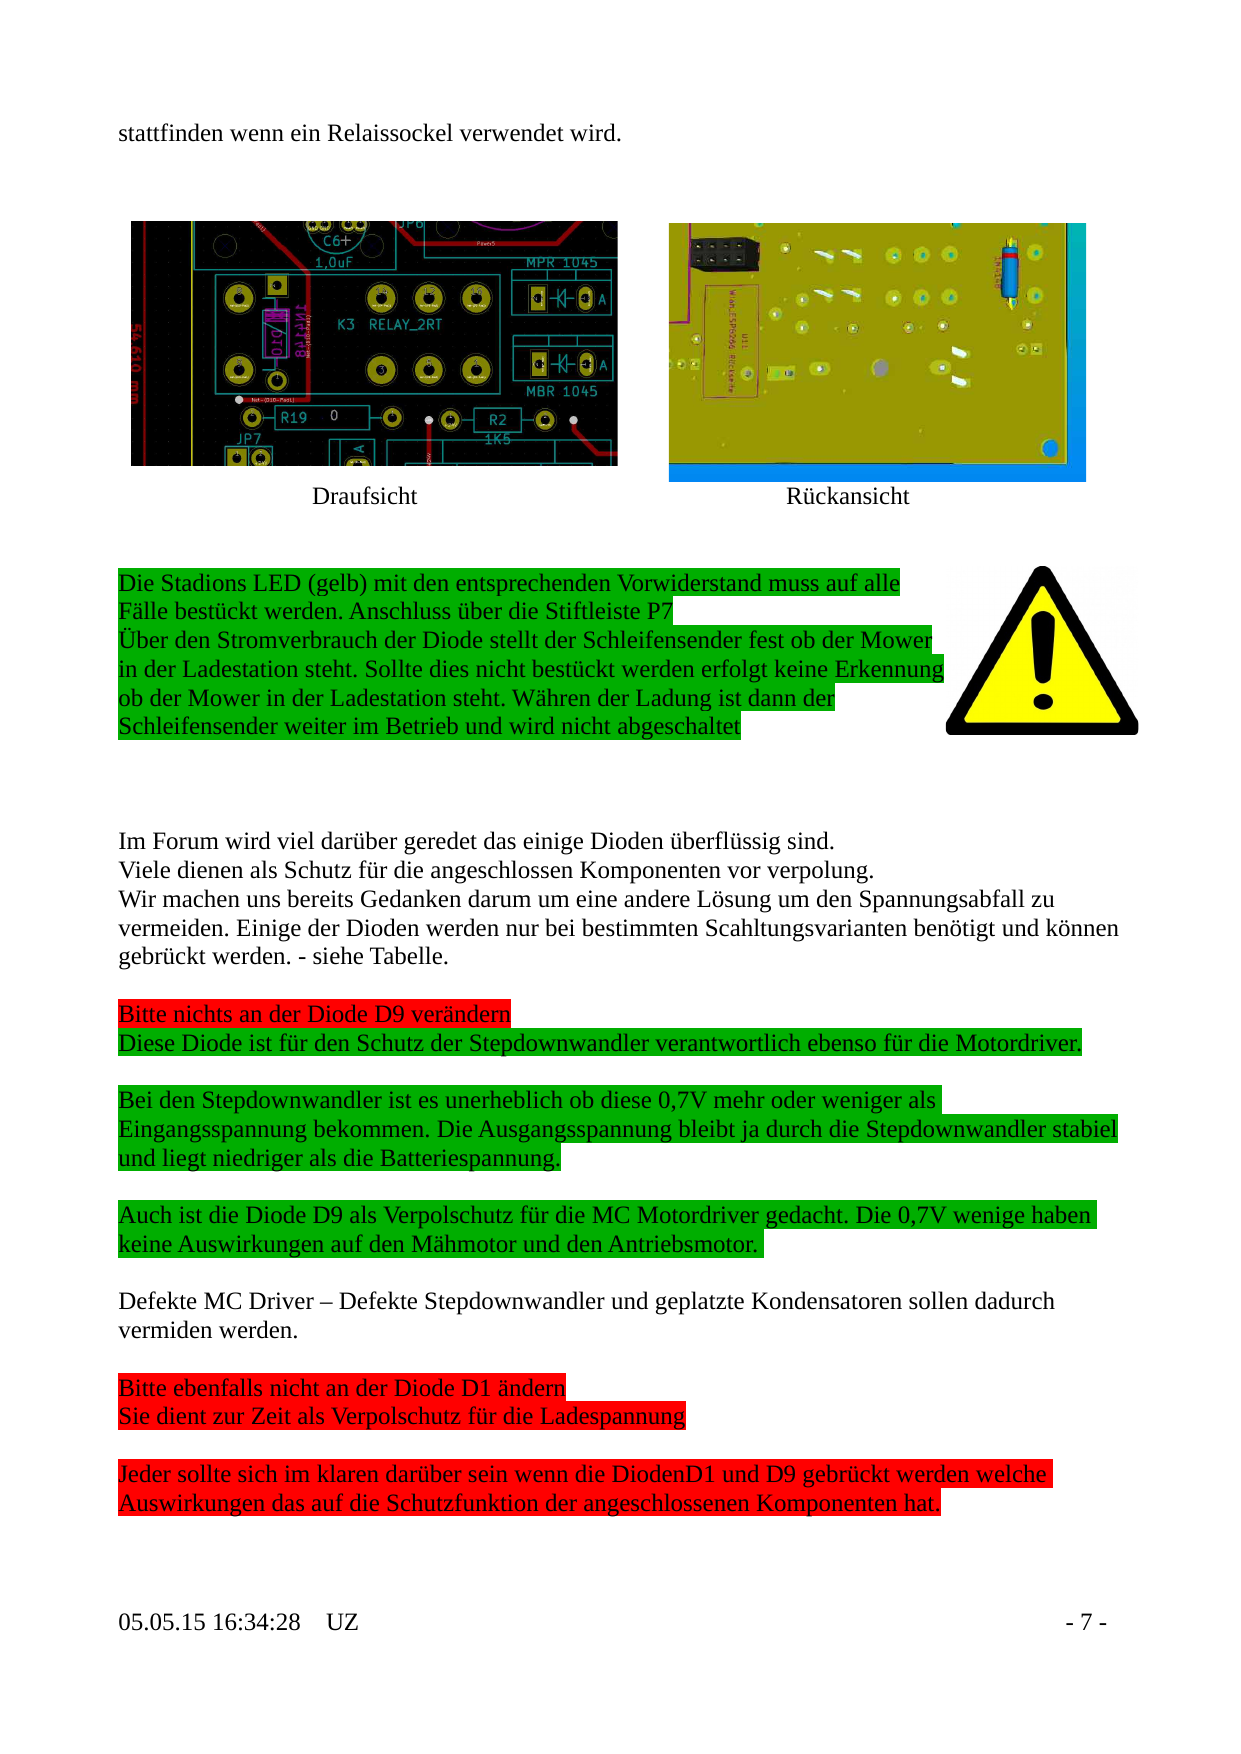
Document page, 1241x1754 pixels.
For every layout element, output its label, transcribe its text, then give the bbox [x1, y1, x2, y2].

picture [131, 221, 618, 466]
text Jeder sollte sich im klaren darüber sein wenn die DiodenD1 und D9 gebrückt werden welche Auswirkungen das auf die Schutzfunktion der angeschlossenen Komponenten hat. [118, 1459, 1122, 1516]
text Viele dienen als Schutz für die angeschlossen Komponenten vor verpolung. [118, 855, 1122, 884]
text Wir machen uns bereits Gedanken darum um eine andere Lösung um den Spannungsabfall zu vermeiden. Einige der Dioden werden nur bei bestimmten Scahltungsvarianten benötigt und können gebrückt werden. - siehe Tabelle. [118, 884, 1122, 970]
text Die Stadions LED (gelb) mit den entsprechenden Vorwiderstand muss auf alle Fälle bestückt werden. Anschluss über die Stiftleiste P7 [118, 568, 945, 625]
text Draufsicht Rückansicht [118, 204, 1122, 510]
text Im Forum wird viel darüber geredet das einige Dioden überflüssig sind. [118, 826, 1122, 855]
text Defekte MC Driver – Defekte Stepdownwandler und geplatzte Kondensatoren sollen dadurch vermiden werden. [118, 1286, 1122, 1344]
text Bei den Stepdownwandler ist es unerheblich ob diese 0,7V mehr oder weniger als Eingangsspannung bekommen. Die Ausgangsspannung bleibt ja durch die Stepdownwandler stabiel und liegt niedriger als die Batteriespannung. [118, 1085, 1122, 1171]
text Diese Diode ist für den Schutz der Stepdownwandler verantwortlich ebenso für die Motordriver. [118, 1028, 1122, 1056]
picture [945, 566, 1139, 735]
picture [668, 223, 1087, 482]
text stattfinden wenn ein Relaissockel verwendet wird. [118, 118, 1122, 147]
text Bitte ebenfalls nicht an der Diode D1 ändern [118, 1373, 1122, 1401]
text Über den Stromverbrauch der Diode stellt der Schleifensender fest ob der Mower in der Ladestation steht. Sollte dies nicht bestückt werden erfolgt keine Erkennung ob der Mower in der Ladestation steht. Währen der Ladung ist dann der Schleifensender weiter im Betrieb und wird nicht abgeschaltet [118, 625, 1122, 740]
text Bitte nichts an der Diode D9 verändern [118, 999, 1122, 1028]
text Auch ist die Diode D9 als Verpolschutz für die MC Motordriver gedacht. Die 0,7V wenige haben keine Auswirkungen auf den Mähmotor und den Antriebsmotor. [118, 1200, 1122, 1258]
text Sie dient zur Zeit als Verpolschutz für die Ladespannung [118, 1401, 1122, 1430]
